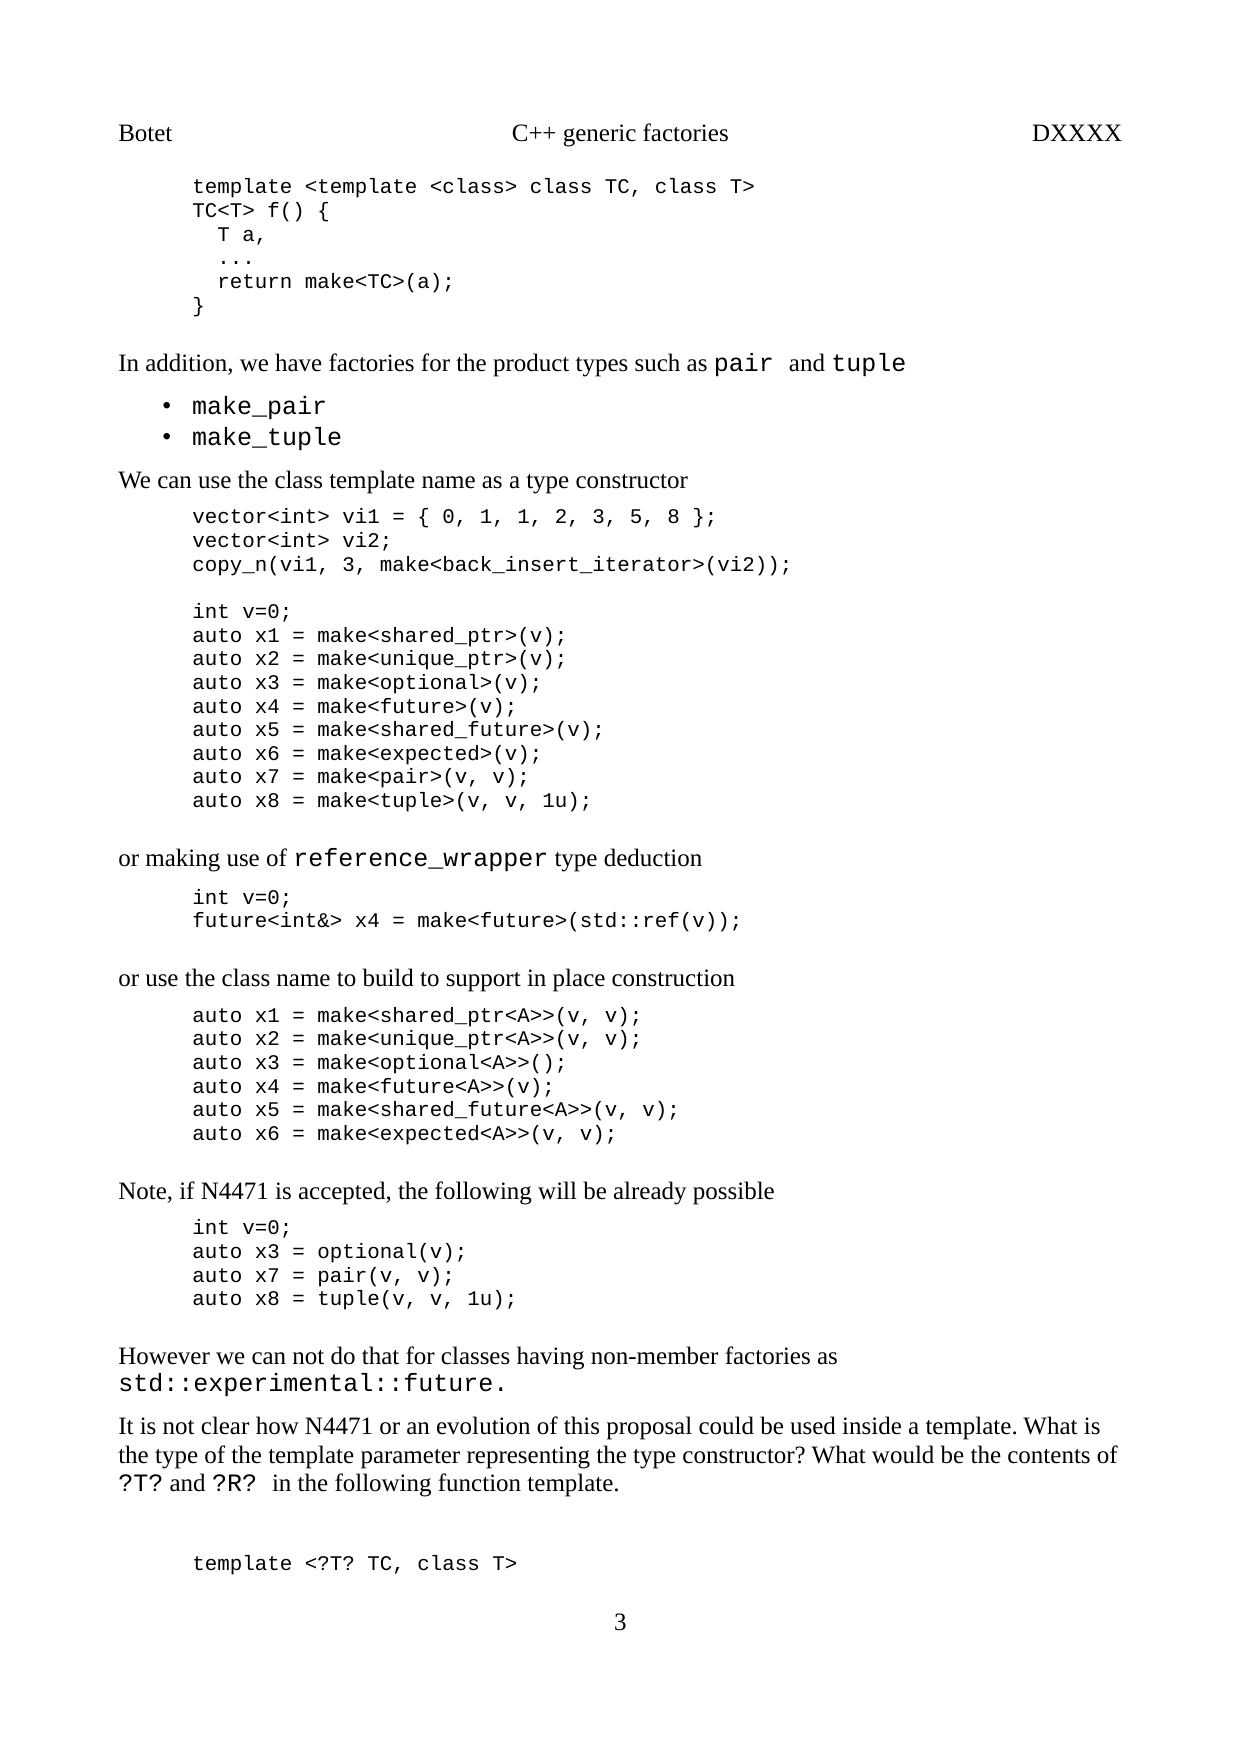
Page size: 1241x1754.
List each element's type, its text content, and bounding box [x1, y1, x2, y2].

text auto x7 = pair(v, v); [192, 1264, 1122, 1288]
text auto x3 = optional(v); [192, 1241, 1122, 1264]
text auto x2 = make<unique_ptr<A>>(v, v); [192, 1028, 1122, 1052]
text auto x7 = make<pair>(v, v); [192, 767, 1122, 790]
text TC<T> f() { [192, 200, 1122, 224]
text return make<TC>(a); [192, 271, 1122, 294]
list make_tuple [162, 422, 1122, 453]
text auto x1 = make<shared_ptr<A>>(v, v); [192, 1005, 1122, 1028]
text We can use the class template name as a type constructor [118, 465, 1122, 494]
text } [192, 294, 1122, 318]
text auto x4 = make<future<A>>(v); [192, 1076, 1122, 1099]
text Note, if N4471 is accepted, the following will be already possible [118, 1176, 1122, 1205]
text or use the class name to build to support in place construction [118, 963, 1122, 992]
text vector<int> vi2; [192, 530, 1122, 554]
text auto x5 = make<shared_future<A>>(v, v); [192, 1099, 1122, 1123]
text auto x8 = make<tuple>(v, v, 1u); [192, 790, 1122, 814]
text However we can not do that for classes having non-member factories as std::experimental::future. [118, 1341, 1122, 1398]
text auto x3 = make<optional>(v); [192, 672, 1122, 696]
text auto x1 = make<shared_ptr>(v); [192, 625, 1122, 648]
list make_pair [162, 391, 1122, 422]
text int v=0; [192, 601, 1122, 625]
text vector<int> vi1 = { 0, 1, 1, 2, 3, 5, 8 }; [192, 506, 1122, 530]
text T a, [192, 224, 1122, 247]
text auto x6 = make<expected<A>>(v, v); [192, 1123, 1122, 1147]
text auto x3 = make<optional<A>>(); [192, 1052, 1122, 1076]
text template <template <class> class TC, class T> [192, 176, 1122, 200]
text auto x8 = tuple(v, v, 1u); [192, 1288, 1122, 1312]
text int v=0; [192, 1217, 1122, 1241]
text future<int&> x4 = make<future>(std::ref(v)); [192, 910, 1122, 934]
text auto x4 = make<future>(v); [192, 696, 1122, 719]
text auto x6 = make<expected>(v); [192, 743, 1122, 767]
text copy_n(vi1, 3, make<back_insert_iterator>(vi2)); [192, 554, 1122, 577]
text template <?T? TC, class T> [192, 1553, 1122, 1577]
text ... [192, 247, 1122, 271]
text auto x5 = make<shared_future>(v); [192, 719, 1122, 743]
text It is not clear how N4471 or an evolution of this proposal could be used inside a template. What is the type of the template parameter representing the type constructor? What would be the contents of ?T? and ?R? in the following function template. [118, 1411, 1122, 1499]
text int v=0; [192, 887, 1122, 910]
text auto x2 = make<unique_ptr>(v); [192, 648, 1122, 672]
text or making use of reference_wrapper type deduction [118, 843, 1122, 874]
text In addition, we have factories for the product types such as pair and tuple [118, 348, 1122, 378]
